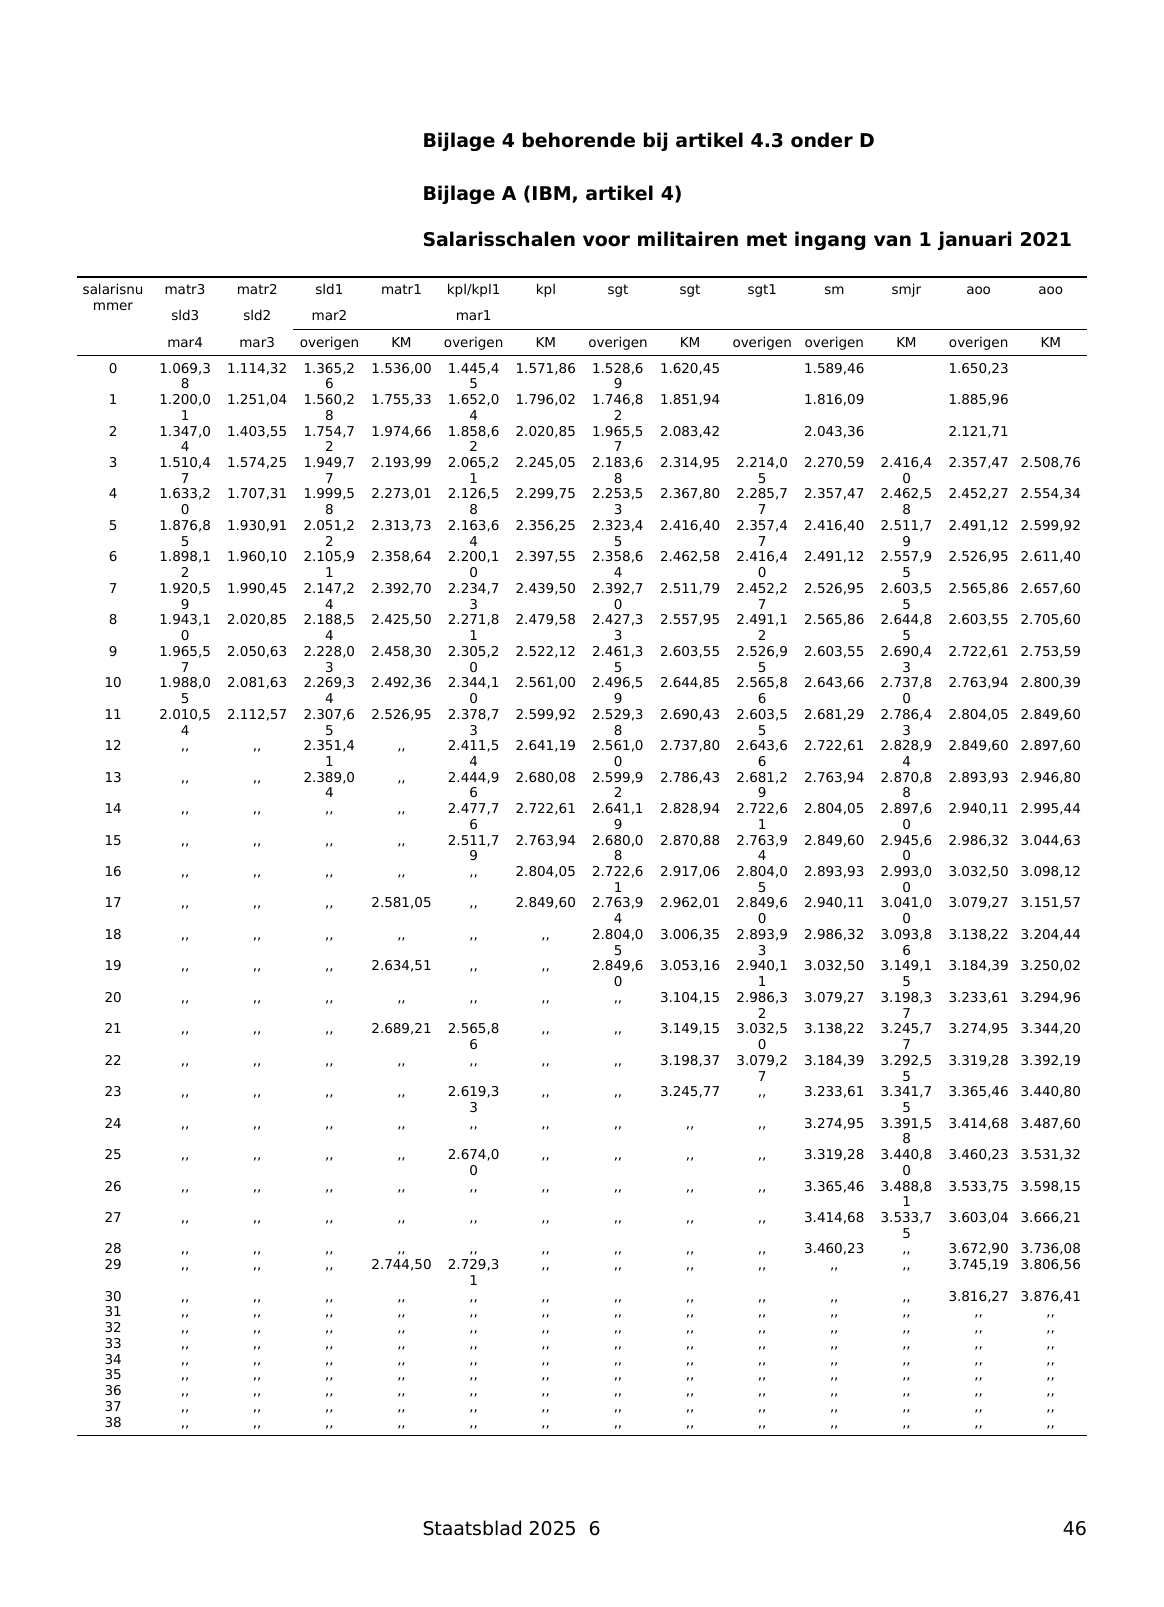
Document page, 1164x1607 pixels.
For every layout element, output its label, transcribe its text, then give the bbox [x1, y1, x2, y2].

table_cell 1.445,45 [438, 356, 509, 392]
table_cell ,, [438, 1351, 509, 1367]
table_cell ,, [438, 1053, 509, 1084]
table_cell 2.477,76 [438, 801, 509, 832]
table_cell 3.151,57 [1015, 895, 1087, 927]
table_cell ,, [510, 1147, 582, 1178]
table_cell ,, [582, 1116, 654, 1147]
table_cell 2.565,86 [942, 581, 1014, 612]
table_cell ,, [221, 1179, 293, 1210]
table_cell 2.565,86 [726, 675, 798, 707]
table_cell ,, [438, 990, 509, 1021]
table_cell 2.043,36 [798, 424, 870, 455]
table_cell ,, [365, 864, 437, 895]
table_cell overigen [582, 330, 654, 355]
table_cell 2.641,19 [582, 801, 654, 832]
table_cell ,, [654, 1414, 726, 1435]
table_cell ,, [365, 1304, 437, 1320]
table_cell ,, [510, 1084, 582, 1116]
table_cell 15 [77, 833, 149, 864]
table_cell ,, [438, 1179, 509, 1210]
table_cell 6 [77, 549, 149, 581]
table_cell ,, [365, 1289, 437, 1304]
table_cell 25 [77, 1147, 149, 1178]
table_cell 2.828,94 [654, 801, 726, 832]
table_cell 3.198,37 [654, 1053, 726, 1084]
table_cell 1.746,82 [582, 392, 654, 423]
table_cell 19 [77, 958, 149, 990]
table_cell 2.269,34 [293, 675, 365, 707]
table_cell 2.285,77 [726, 486, 798, 518]
table_cell ,, [438, 1383, 509, 1399]
table_cell ,, [1015, 1351, 1087, 1367]
table_cell 2.557,95 [654, 612, 726, 644]
table_cell 2.511,79 [870, 518, 942, 549]
subtitle Bijlage 4 behorende bij artikel 4.3 onder D [422, 130, 1087, 152]
table_cell 2.644,85 [870, 612, 942, 644]
table_cell ,, [582, 1367, 654, 1383]
table_cell 11 [77, 707, 149, 738]
table_cell [870, 424, 942, 455]
table_cell 17 [77, 895, 149, 927]
table_cell ,, [365, 1383, 437, 1399]
table_cell ,, [1015, 1399, 1087, 1414]
table_cell 3.079,27 [726, 1053, 798, 1084]
table_cell ,, [510, 1320, 582, 1336]
table_cell ,, [365, 1367, 437, 1383]
table_cell 3.319,28 [798, 1147, 870, 1178]
table_cell ,, [942, 1367, 1014, 1383]
table_cell 1.965,57 [582, 424, 654, 455]
table_cell 2.849,60 [942, 738, 1014, 769]
table_cell 2.849,60 [510, 895, 582, 927]
table_cell 1.851,94 [654, 392, 726, 423]
table_cell ,, [293, 833, 365, 864]
table_cell 2.763,94 [726, 833, 798, 864]
table_header sld1 [293, 278, 365, 302]
table_cell 32 [77, 1320, 149, 1336]
table_cell ,, [510, 1383, 582, 1399]
table_cell ,, [365, 1053, 437, 1084]
table_cell ,, [293, 1414, 365, 1435]
table_cell ,, [293, 958, 365, 990]
table_cell 2.273,01 [365, 486, 437, 518]
table_cell 2.416,40 [726, 549, 798, 581]
table_cell ,, [870, 1399, 942, 1414]
table_cell 1.755,33 [365, 392, 437, 423]
table_cell ,, [726, 1179, 798, 1210]
table_cell 2.378,73 [438, 707, 509, 738]
table_cell 2.425,50 [365, 612, 437, 644]
table_cell ,, [365, 801, 437, 832]
table_cell ,, [582, 1179, 654, 1210]
table_cell 3.319,28 [942, 1053, 1014, 1084]
table_cell 3.006,35 [654, 927, 726, 958]
table_cell [726, 303, 798, 329]
table_cell 2.995,44 [1015, 801, 1087, 832]
table_cell ,, [221, 1399, 293, 1414]
table_cell overigen [438, 330, 509, 355]
table_cell 1.650,23 [942, 356, 1014, 392]
table_cell ,, [726, 1084, 798, 1116]
table_cell 2.323,45 [582, 518, 654, 549]
table_cell 21 [77, 1021, 149, 1053]
table_cell ,, [221, 738, 293, 769]
table_cell 2.416,40 [654, 518, 726, 549]
table_cell ,, [365, 1414, 437, 1435]
table_cell ,, [221, 1147, 293, 1178]
table_cell 2.946,80 [1015, 770, 1087, 801]
table_cell ,, [149, 1116, 221, 1147]
table_cell ,, [149, 1241, 221, 1257]
table_cell 2.634,51 [365, 958, 437, 990]
table_cell 3.184,39 [942, 958, 1014, 990]
table_cell ,, [510, 1257, 582, 1288]
table_cell 2 [77, 424, 149, 455]
table_cell 0 [77, 356, 149, 392]
table_cell 3.032,50 [942, 864, 1014, 895]
table_header aoo [1015, 278, 1087, 302]
table_cell ,, [293, 1289, 365, 1304]
table_cell ,, [726, 1304, 798, 1320]
table_cell ,, [221, 1383, 293, 1399]
table_cell ,, [149, 1399, 221, 1414]
table_cell 31 [77, 1304, 149, 1320]
table_header sgt1 [726, 278, 798, 302]
table_cell ,, [582, 1241, 654, 1257]
table_cell ,, [149, 1084, 221, 1116]
table_cell 3.053,16 [654, 958, 726, 990]
table_cell 3.365,46 [798, 1179, 870, 1210]
table_cell 3.041,00 [870, 895, 942, 927]
table_cell 23 [77, 1084, 149, 1116]
table_cell 20 [77, 990, 149, 1021]
table_cell 2.444,96 [438, 770, 509, 801]
table_cell 3.294,96 [1015, 990, 1087, 1021]
table_cell 10 [77, 675, 149, 707]
table_cell 2.344,10 [438, 675, 509, 707]
table_cell overigen [726, 330, 798, 355]
table_cell ,, [438, 1399, 509, 1414]
table_cell ,, [221, 895, 293, 927]
table_cell [1015, 392, 1087, 423]
table_cell 1.200,01 [149, 392, 221, 423]
table_cell 1.949,77 [293, 455, 365, 486]
table_cell ,, [510, 1367, 582, 1383]
table_cell 2.462,58 [654, 549, 726, 581]
table_cell ,, [870, 1414, 942, 1435]
table_cell ,, [293, 1320, 365, 1336]
table_cell 2.561,00 [510, 675, 582, 707]
table_cell 2.228,03 [293, 644, 365, 675]
table_cell ,, [510, 1053, 582, 1084]
table_cell ,, [726, 1383, 798, 1399]
table_cell 2.511,79 [654, 581, 726, 612]
table_cell 2.163,64 [438, 518, 509, 549]
table_cell 2.491,12 [942, 518, 1014, 549]
table_cell ,, [365, 1210, 437, 1241]
table_cell 2.452,27 [726, 581, 798, 612]
table_cell ,, [221, 770, 293, 801]
table_cell ,, [438, 864, 509, 895]
table_cell 2.147,24 [293, 581, 365, 612]
table_cell [726, 392, 798, 423]
table_cell 2.849,60 [1015, 707, 1087, 738]
table_cell ,, [365, 927, 437, 958]
table_cell 30 [77, 1289, 149, 1304]
table_cell ,, [221, 1367, 293, 1383]
table_cell 38 [77, 1414, 149, 1435]
table_cell 2.427,33 [582, 612, 654, 644]
table_cell ,, [438, 1336, 509, 1351]
table_cell [870, 356, 942, 392]
table_cell 2.657,60 [1015, 581, 1087, 612]
table_cell ,, [582, 1351, 654, 1367]
table_cell 1.974,66 [365, 424, 437, 455]
table_cell 2.722,61 [582, 864, 654, 895]
table_cell ,, [149, 738, 221, 769]
table_cell ,, [942, 1383, 1014, 1399]
table_cell 2.722,61 [942, 644, 1014, 675]
table_cell 2.392,70 [365, 581, 437, 612]
table_cell 2.020,85 [221, 612, 293, 644]
table_header sm [798, 278, 870, 302]
table_cell ,, [365, 1116, 437, 1147]
table_cell ,, [293, 990, 365, 1021]
table_cell 3.198,37 [870, 990, 942, 1021]
table_cell 1.885,96 [942, 392, 1014, 423]
table_cell 2.010,54 [149, 707, 221, 738]
table_cell ,, [293, 1147, 365, 1178]
table_cell 2.565,86 [438, 1021, 509, 1053]
table_header matr2 [221, 278, 293, 302]
table_cell ,, [221, 1210, 293, 1241]
table_cell 2.083,42 [654, 424, 726, 455]
table_cell 2.439,50 [510, 581, 582, 612]
table_cell overigen [293, 330, 365, 355]
table_cell [654, 303, 726, 329]
table_cell 1.990,45 [221, 581, 293, 612]
table_cell 5 [77, 518, 149, 549]
table_cell 2.705,60 [1015, 612, 1087, 644]
table_cell 2.763,94 [582, 895, 654, 927]
table_cell ,, [798, 1304, 870, 1320]
table_cell 3.533,75 [942, 1179, 1014, 1210]
table_cell 3.079,27 [942, 895, 1014, 927]
table_cell ,, [1015, 1414, 1087, 1435]
table_cell 2.940,11 [942, 801, 1014, 832]
table_header sgt [654, 278, 726, 302]
table_cell ,, [798, 1414, 870, 1435]
table_cell ,, [726, 1116, 798, 1147]
table_cell ,, [654, 1116, 726, 1147]
table_cell 3.274,95 [942, 1021, 1014, 1053]
table_cell ,, [438, 1367, 509, 1383]
table_cell 2.526,95 [798, 581, 870, 612]
table_cell ,, [582, 1210, 654, 1241]
table_cell ,, [293, 1179, 365, 1210]
table_cell 2.744,50 [365, 1257, 437, 1288]
table_cell 2.358,64 [582, 549, 654, 581]
table_cell 2.305,20 [438, 644, 509, 675]
table_cell 22 [77, 1053, 149, 1084]
table_cell mar2 [293, 303, 365, 329]
table_cell ,, [149, 1147, 221, 1178]
table_cell 2.893,93 [726, 927, 798, 958]
table_cell 2.121,71 [942, 424, 1014, 455]
table_cell 33 [77, 1336, 149, 1351]
table_cell ,, [654, 1304, 726, 1320]
table_cell ,, [582, 1053, 654, 1084]
table_cell ,, [365, 738, 437, 769]
table_cell 3.487,60 [1015, 1116, 1087, 1147]
table_cell 3.414,68 [942, 1116, 1014, 1147]
table_cell ,, [149, 833, 221, 864]
table_cell ,, [582, 1304, 654, 1320]
table_cell 1 [77, 392, 149, 423]
table_cell ,, [582, 1320, 654, 1336]
table_cell 2.763,94 [510, 833, 582, 864]
table_cell 2.643,66 [798, 675, 870, 707]
table_cell ,, [582, 1383, 654, 1399]
table_cell ,, [726, 1351, 798, 1367]
table_cell ,, [870, 1289, 942, 1304]
table_cell 3.745,19 [942, 1257, 1014, 1288]
table_cell 2.599,92 [582, 770, 654, 801]
table_cell 2.491,12 [726, 612, 798, 644]
table_cell 1.920,59 [149, 581, 221, 612]
table_cell 2.849,60 [582, 958, 654, 990]
table_cell ,, [438, 1414, 509, 1435]
table_cell 2.358,64 [365, 549, 437, 581]
table_cell ,, [654, 1399, 726, 1414]
table_cell ,, [149, 927, 221, 958]
table_cell 1.620,45 [654, 356, 726, 392]
table_cell 2.200,10 [438, 549, 509, 581]
table_cell ,, [149, 1179, 221, 1210]
table_cell 3.079,27 [798, 990, 870, 1021]
table_cell 2.753,59 [1015, 644, 1087, 675]
table_cell ,, [293, 895, 365, 927]
table_cell ,, [798, 1257, 870, 1288]
table_cell 2.828,94 [870, 738, 942, 769]
table_cell 2.603,55 [654, 644, 726, 675]
table_cell ,, [726, 1320, 798, 1336]
table_cell ,, [870, 1336, 942, 1351]
table_cell 1.536,00 [365, 356, 437, 392]
table_cell ,, [510, 1289, 582, 1304]
table_cell ,, [221, 1084, 293, 1116]
table_cell 1.943,10 [149, 612, 221, 644]
table_cell ,, [221, 833, 293, 864]
table_header matr1 [365, 278, 437, 302]
table_cell [942, 303, 1014, 329]
table_cell ,, [582, 1084, 654, 1116]
table_cell 2.367,80 [654, 486, 726, 518]
table_cell 1.069,38 [149, 356, 221, 392]
table_cell 2.804,05 [942, 707, 1014, 738]
table_cell 2.917,06 [654, 864, 726, 895]
table_cell 2.681,29 [798, 707, 870, 738]
table_cell ,, [726, 1147, 798, 1178]
table_cell 2.893,93 [798, 864, 870, 895]
table_cell 1.365,26 [293, 356, 365, 392]
table_cell ,, [726, 1241, 798, 1257]
table_cell ,, [654, 1320, 726, 1336]
table_cell 2.722,61 [510, 801, 582, 832]
table_cell ,, [726, 1367, 798, 1383]
table_cell ,, [726, 1210, 798, 1241]
table_cell ,, [149, 770, 221, 801]
table_cell 2.603,55 [798, 644, 870, 675]
table_cell ,, [221, 1116, 293, 1147]
table_cell ,, [870, 1257, 942, 1288]
table_cell 2.214,05 [726, 455, 798, 486]
table_cell ,, [149, 1053, 221, 1084]
table_cell ,, [510, 927, 582, 958]
table_cell 2.356,25 [510, 518, 582, 549]
table_cell 2.786,43 [654, 770, 726, 801]
table_cell ,, [510, 1351, 582, 1367]
table_cell 1.707,31 [221, 486, 293, 518]
table_cell ,, [1015, 1320, 1087, 1336]
table_cell mar4 [149, 329, 221, 355]
table_cell 3.274,95 [798, 1116, 870, 1147]
table_cell ,, [438, 1210, 509, 1241]
table_cell ,, [654, 1351, 726, 1367]
table_cell 1.510,47 [149, 455, 221, 486]
table_cell 2.051,22 [293, 518, 365, 549]
table_cell ,, [365, 1241, 437, 1257]
table_cell 1.796,02 [510, 392, 582, 423]
table_cell ,, [726, 1399, 798, 1414]
table_cell mar3 [221, 329, 293, 355]
table_cell 3.250,02 [1015, 958, 1087, 990]
table_cell KM [654, 330, 726, 355]
table_cell ,, [798, 1399, 870, 1414]
table_cell ,, [149, 1414, 221, 1435]
table_cell 2.763,94 [942, 675, 1014, 707]
table_cell ,, [438, 1241, 509, 1257]
table_cell ,, [438, 958, 509, 990]
table_cell 3.531,32 [1015, 1147, 1087, 1178]
table_cell KM [1015, 330, 1087, 355]
table_cell ,, [942, 1351, 1014, 1367]
table_header kpl/kpl1 [438, 278, 509, 302]
table_cell ,, [654, 1179, 726, 1210]
table_cell 35 [77, 1367, 149, 1383]
table_cell [1015, 303, 1087, 329]
table_cell ,, [654, 1147, 726, 1178]
table_cell 2.188,54 [293, 612, 365, 644]
table_cell ,, [510, 1179, 582, 1210]
table_cell ,, [654, 1336, 726, 1351]
table_cell ,, [942, 1414, 1014, 1435]
table_cell 2.357,47 [726, 518, 798, 549]
table_cell ,, [582, 1021, 654, 1053]
table_cell 2.314,95 [654, 455, 726, 486]
table_cell ,, [149, 1367, 221, 1383]
table_cell 2.680,08 [510, 770, 582, 801]
table_header kpl [510, 278, 582, 302]
table_cell 2.722,61 [726, 801, 798, 832]
table_cell 1.589,46 [798, 356, 870, 392]
table_cell 2.491,12 [798, 549, 870, 581]
table_cell 36 [77, 1383, 149, 1399]
table_cell 2.986,32 [726, 990, 798, 1021]
table_cell ,, [149, 1320, 221, 1336]
table_cell ,, [942, 1336, 1014, 1351]
table_cell 2.461,35 [582, 644, 654, 675]
table_cell 2.897,60 [870, 801, 942, 832]
table_cell 1.528,69 [582, 356, 654, 392]
table_cell ,, [293, 1351, 365, 1367]
table_cell ,, [293, 1336, 365, 1351]
table_cell 18 [77, 927, 149, 958]
table_cell 2.962,01 [654, 895, 726, 927]
table_cell ,, [293, 801, 365, 832]
table_cell ,, [654, 1383, 726, 1399]
table_cell 2.680,08 [582, 833, 654, 864]
table_cell ,, [221, 990, 293, 1021]
table_cell 3.414,68 [798, 1210, 870, 1241]
table_cell ,, [221, 1021, 293, 1053]
table_cell ,, [149, 1257, 221, 1288]
table_cell 2.357,47 [798, 486, 870, 518]
table_cell ,, [1015, 1336, 1087, 1351]
table_cell 2.193,99 [365, 455, 437, 486]
table_header salarisnummer [77, 278, 149, 355]
table_cell ,, [726, 1414, 798, 1435]
table_cell 2.234,73 [438, 581, 509, 612]
table_cell overigen [942, 330, 1014, 355]
table_cell 1.876,85 [149, 518, 221, 549]
table_cell 2.690,43 [654, 707, 726, 738]
table_cell ,, [942, 1399, 1014, 1414]
table_cell 1.965,57 [149, 644, 221, 675]
table_cell 3.460,23 [798, 1241, 870, 1257]
table_cell 2.804,05 [798, 801, 870, 832]
table_cell ,, [293, 1210, 365, 1241]
table_cell ,, [438, 1320, 509, 1336]
table_cell 2.870,88 [654, 833, 726, 864]
table_cell ,, [221, 1336, 293, 1351]
table_cell 3.876,41 [1015, 1289, 1087, 1304]
table_cell ,, [365, 1179, 437, 1210]
table_cell ,, [582, 1336, 654, 1351]
table_cell 2.804,05 [510, 864, 582, 895]
table_cell 4 [77, 486, 149, 518]
table_cell 2.722,61 [798, 738, 870, 769]
table_cell 3.391,58 [870, 1116, 942, 1147]
table_cell 1.999,58 [293, 486, 365, 518]
table_cell 3.806,56 [1015, 1257, 1087, 1288]
table_cell 2.804,05 [726, 864, 798, 895]
table_cell ,, [1015, 1383, 1087, 1399]
table_cell 3.149,15 [870, 958, 942, 990]
table_cell 3.138,22 [798, 1021, 870, 1053]
table_cell 2.581,05 [365, 895, 437, 927]
table_cell 2.522,12 [510, 644, 582, 675]
table_cell ,, [942, 1304, 1014, 1320]
table_cell 2.462,58 [870, 486, 942, 518]
table_cell ,, [438, 1304, 509, 1320]
table_cell 2.183,68 [582, 455, 654, 486]
table_cell ,, [149, 1336, 221, 1351]
table_cell ,, [149, 1304, 221, 1320]
table_cell ,, [149, 864, 221, 895]
table_cell 2.105,91 [293, 549, 365, 581]
table_cell 2.870,88 [870, 770, 942, 801]
table_cell ,, [293, 927, 365, 958]
table_cell ,, [942, 1320, 1014, 1336]
table_cell 2.893,93 [942, 770, 1014, 801]
table_cell 2.307,65 [293, 707, 365, 738]
table_cell [726, 424, 798, 455]
table_cell KM [870, 330, 942, 355]
table_cell [798, 303, 870, 329]
table_cell KM [365, 330, 437, 355]
table_cell 28 [77, 1241, 149, 1257]
table_cell 2.804,05 [582, 927, 654, 958]
table_cell ,, [365, 833, 437, 864]
table_cell 2.897,60 [1015, 738, 1087, 769]
table_cell ,, [870, 1383, 942, 1399]
table_cell 3.093,86 [870, 927, 942, 958]
table_cell 1.560,28 [293, 392, 365, 423]
table_cell ,, [1015, 1304, 1087, 1320]
table_cell 2.020,85 [510, 424, 582, 455]
table_cell 1.898,12 [149, 549, 221, 581]
table_cell ,, [870, 1351, 942, 1367]
table_cell 3.149,15 [654, 1021, 726, 1053]
table_cell 2.729,31 [438, 1257, 509, 1288]
table_cell ,, [149, 1021, 221, 1053]
table_cell [1015, 424, 1087, 455]
table_cell 2.763,94 [798, 770, 870, 801]
table_cell ,, [798, 1351, 870, 1367]
table_cell 1.403,55 [221, 424, 293, 455]
table_cell 2.557,95 [870, 549, 942, 581]
table_header smjr [870, 278, 942, 302]
subtitle Salarisschalen voor militairen met ingang van 1 januari 2021 [422, 229, 1087, 251]
table_cell ,, [870, 1367, 942, 1383]
table_cell 2.389,04 [293, 770, 365, 801]
table_cell 2.674,00 [438, 1147, 509, 1178]
table_cell 3.344,20 [1015, 1021, 1087, 1053]
table_cell ,, [1015, 1367, 1087, 1383]
table_cell 2.603,55 [870, 581, 942, 612]
table_cell ,, [654, 1367, 726, 1383]
table_cell ,, [221, 927, 293, 958]
table_cell 2.299,75 [510, 486, 582, 518]
table_cell overigen [798, 330, 870, 355]
table_cell sld3 [149, 303, 221, 329]
table_cell ,, [149, 1289, 221, 1304]
table_cell [870, 392, 942, 423]
table_cell 3.044,63 [1015, 833, 1087, 864]
table_cell 2.479,58 [510, 612, 582, 644]
table_cell ,, [798, 1367, 870, 1383]
table_cell 1.930,91 [221, 518, 293, 549]
table_cell 2.271,81 [438, 612, 509, 644]
table_cell ,, [798, 1383, 870, 1399]
table_cell ,, [582, 1289, 654, 1304]
table_cell ,, [221, 801, 293, 832]
table_cell 1.858,62 [438, 424, 509, 455]
table_cell ,, [438, 1116, 509, 1147]
table_cell 3.488,81 [870, 1179, 942, 1210]
table_cell 2.126,58 [438, 486, 509, 518]
table_cell 2.689,21 [365, 1021, 437, 1053]
table_cell 14 [77, 801, 149, 832]
table_cell 37 [77, 1399, 149, 1414]
table_cell ,, [149, 895, 221, 927]
table_cell 3.098,12 [1015, 864, 1087, 895]
table_cell 2.737,80 [870, 675, 942, 707]
table_cell ,, [510, 1021, 582, 1053]
table_cell 2.599,92 [1015, 518, 1087, 549]
table_cell ,, [510, 1336, 582, 1351]
table_cell ,, [149, 1210, 221, 1241]
table_cell 2.611,40 [1015, 549, 1087, 581]
table_cell ,, [510, 1210, 582, 1241]
table_cell ,, [365, 1084, 437, 1116]
table_cell ,, [438, 895, 509, 927]
table_cell 2.526,95 [942, 549, 1014, 581]
table_cell ,, [365, 1336, 437, 1351]
table_cell 2.065,21 [438, 455, 509, 486]
table_cell ,, [582, 1147, 654, 1178]
table_cell 3.365,46 [942, 1084, 1014, 1116]
table_cell [582, 303, 654, 329]
table_cell 3.533,75 [870, 1210, 942, 1241]
table_cell ,, [582, 990, 654, 1021]
table_cell ,, [293, 1304, 365, 1320]
table_cell 3.603,04 [942, 1210, 1014, 1241]
table_cell 2.986,32 [942, 833, 1014, 864]
table_cell ,, [221, 1414, 293, 1435]
table_cell ,, [293, 1367, 365, 1383]
table_cell 3.104,15 [654, 990, 726, 1021]
table_cell ,, [870, 1241, 942, 1257]
table_cell ,, [149, 958, 221, 990]
table_cell ,, [654, 1210, 726, 1241]
table_cell 2.313,73 [365, 518, 437, 549]
table_cell ,, [510, 1304, 582, 1320]
table_cell 2.411,54 [438, 738, 509, 769]
table_cell ,, [510, 1399, 582, 1414]
table_cell ,, [365, 1399, 437, 1414]
table_cell ,, [221, 1351, 293, 1367]
table_cell ,, [798, 1336, 870, 1351]
table_cell 7 [77, 581, 149, 612]
table_cell 1.816,09 [798, 392, 870, 423]
table_cell 2.245,05 [510, 455, 582, 486]
table_cell ,, [726, 1336, 798, 1351]
table_cell 2.253,53 [582, 486, 654, 518]
table_cell 9 [77, 644, 149, 675]
table_cell ,, [149, 1351, 221, 1367]
table_cell 3.666,21 [1015, 1210, 1087, 1241]
table_cell 2.643,66 [726, 738, 798, 769]
table_cell 2.511,79 [438, 833, 509, 864]
table_cell [1015, 356, 1087, 392]
table_cell 3.341,75 [870, 1084, 942, 1116]
table_cell [870, 303, 942, 329]
table_cell ,, [149, 1383, 221, 1399]
table_cell ,, [582, 1399, 654, 1414]
table_cell 2.458,30 [365, 644, 437, 675]
table_cell 3.245,77 [870, 1021, 942, 1053]
table_cell 2.392,70 [582, 581, 654, 612]
table_cell ,, [510, 1414, 582, 1435]
table_cell 34 [77, 1351, 149, 1367]
table_cell 12 [77, 738, 149, 769]
table_cell ,, [510, 1241, 582, 1257]
table_cell 3.672,90 [942, 1241, 1014, 1257]
table_cell ,, [221, 1257, 293, 1288]
table_cell 24 [77, 1116, 149, 1147]
table_cell 3.032,50 [798, 958, 870, 990]
table_cell ,, [870, 1320, 942, 1336]
table_cell 2.492,36 [365, 675, 437, 707]
table_cell KM [510, 330, 582, 355]
table_cell ,, [293, 864, 365, 895]
table_cell ,, [293, 1383, 365, 1399]
table_cell ,, [149, 990, 221, 1021]
table_cell 1.988,05 [149, 675, 221, 707]
table_cell ,, [293, 1257, 365, 1288]
table_cell ,, [438, 1289, 509, 1304]
table_cell 2.641,19 [510, 738, 582, 769]
table_cell ,, [221, 1241, 293, 1257]
table_cell ,, [221, 1320, 293, 1336]
table_cell 1.347,04 [149, 424, 221, 455]
table_cell 2.599,92 [510, 707, 582, 738]
table_cell 2.529,38 [582, 707, 654, 738]
table_cell 27 [77, 1210, 149, 1241]
table_cell ,, [149, 801, 221, 832]
table_cell ,, [510, 958, 582, 990]
table_cell 3.245,77 [654, 1084, 726, 1116]
table_cell 2.270,59 [798, 455, 870, 486]
table_cell ,, [221, 1304, 293, 1320]
table_cell 2.940,11 [726, 958, 798, 990]
table_cell ,, [582, 1414, 654, 1435]
table_cell 2.849,60 [726, 895, 798, 927]
table_cell ,, [726, 1289, 798, 1304]
table_cell 1.754,72 [293, 424, 365, 455]
table_cell 2.416,40 [870, 455, 942, 486]
table_cell 3.138,22 [942, 927, 1014, 958]
table_cell [726, 356, 798, 392]
table_cell 3.233,61 [798, 1084, 870, 1116]
table_cell 2.603,55 [942, 612, 1014, 644]
table_cell mar1 [438, 303, 509, 329]
table_cell 3.598,15 [1015, 1179, 1087, 1210]
table_cell ,, [293, 1399, 365, 1414]
table_cell 1.574,25 [221, 455, 293, 486]
table_cell 1.633,20 [149, 486, 221, 518]
table_cell sld2 [221, 303, 293, 329]
table_cell 2.849,60 [798, 833, 870, 864]
table_cell ,, [438, 927, 509, 958]
table_cell 2.565,86 [798, 612, 870, 644]
table_cell 2.397,55 [510, 549, 582, 581]
table_cell 29 [77, 1257, 149, 1288]
table_cell 1.652,04 [438, 392, 509, 423]
table_cell ,, [365, 770, 437, 801]
table_cell 2.496,59 [582, 675, 654, 707]
table_cell ,, [870, 1304, 942, 1320]
table_cell 2.561,00 [582, 738, 654, 769]
table_cell 3.816,27 [942, 1289, 1014, 1304]
table_cell 2.644,85 [654, 675, 726, 707]
table_cell 3.392,19 [1015, 1053, 1087, 1084]
table_cell 3 [77, 455, 149, 486]
table_cell ,, [798, 1289, 870, 1304]
table_cell ,, [221, 864, 293, 895]
table_cell 3.204,44 [1015, 927, 1087, 958]
table_cell ,, [221, 958, 293, 990]
table_cell 13 [77, 770, 149, 801]
table_cell 2.526,95 [726, 644, 798, 675]
table_cell 3.032,50 [726, 1021, 798, 1053]
table_cell 2.940,11 [798, 895, 870, 927]
table_cell ,, [293, 1241, 365, 1257]
table_cell 2.351,41 [293, 738, 365, 769]
table_cell 2.554,34 [1015, 486, 1087, 518]
table_cell ,, [510, 1116, 582, 1147]
table_cell 2.945,60 [870, 833, 942, 864]
table_cell 2.603,55 [726, 707, 798, 738]
table_cell 3.460,23 [942, 1147, 1014, 1178]
table_cell 1.960,10 [221, 549, 293, 581]
table_cell ,, [293, 1021, 365, 1053]
table_cell 26 [77, 1179, 149, 1210]
table_cell 2.619,33 [438, 1084, 509, 1116]
table_cell ,, [582, 1257, 654, 1288]
table_header sgt [582, 278, 654, 302]
table_cell 8 [77, 612, 149, 644]
table_cell ,, [654, 1257, 726, 1288]
table_cell ,, [293, 1084, 365, 1116]
table_cell ,, [221, 1289, 293, 1304]
table_cell 2.081,63 [221, 675, 293, 707]
table_cell ,, [798, 1320, 870, 1336]
table_cell 3.736,08 [1015, 1241, 1087, 1257]
table_cell 3.440,80 [1015, 1084, 1087, 1116]
table_cell 2.690,43 [870, 644, 942, 675]
table_cell 1.251,04 [221, 392, 293, 423]
table_cell 2.452,27 [942, 486, 1014, 518]
table_cell 2.508,76 [1015, 455, 1087, 486]
table_cell 1.571,86 [510, 356, 582, 392]
table_cell [365, 303, 437, 329]
table_cell 3.440,80 [870, 1147, 942, 1178]
table_cell 2.357,47 [942, 455, 1014, 486]
table_cell ,, [365, 1320, 437, 1336]
table_cell 2.112,57 [221, 707, 293, 738]
table_cell ,, [365, 1147, 437, 1178]
table_cell ,, [365, 990, 437, 1021]
table_cell 2.986,32 [798, 927, 870, 958]
table_cell 2.800,39 [1015, 675, 1087, 707]
table_cell 3.184,39 [798, 1053, 870, 1084]
subtitle Bijlage A (IBM, artikel 4) [422, 182, 1087, 204]
table_cell 2.416,40 [798, 518, 870, 549]
table_cell 1.114,32 [221, 356, 293, 392]
table_cell ,, [365, 1351, 437, 1367]
table_cell 16 [77, 864, 149, 895]
table_header matr3 [149, 278, 221, 302]
table_cell ,, [726, 1257, 798, 1288]
table_cell 3.233,61 [942, 990, 1014, 1021]
table_cell 3.292,55 [870, 1053, 942, 1084]
table_cell 2.993,00 [870, 864, 942, 895]
table_cell ,, [293, 1116, 365, 1147]
table_cell ,, [221, 1053, 293, 1084]
table_cell 2.737,80 [654, 738, 726, 769]
table_cell ,, [510, 990, 582, 1021]
table_header aoo [942, 278, 1014, 302]
table_cell 2.681,29 [726, 770, 798, 801]
table_cell 2.526,95 [365, 707, 437, 738]
table_cell ,, [654, 1241, 726, 1257]
table_cell ,, [293, 1053, 365, 1084]
table_cell [510, 303, 582, 329]
table_cell 2.050,63 [221, 644, 293, 675]
table_cell 2.786,43 [870, 707, 942, 738]
table_cell ,, [654, 1289, 726, 1304]
